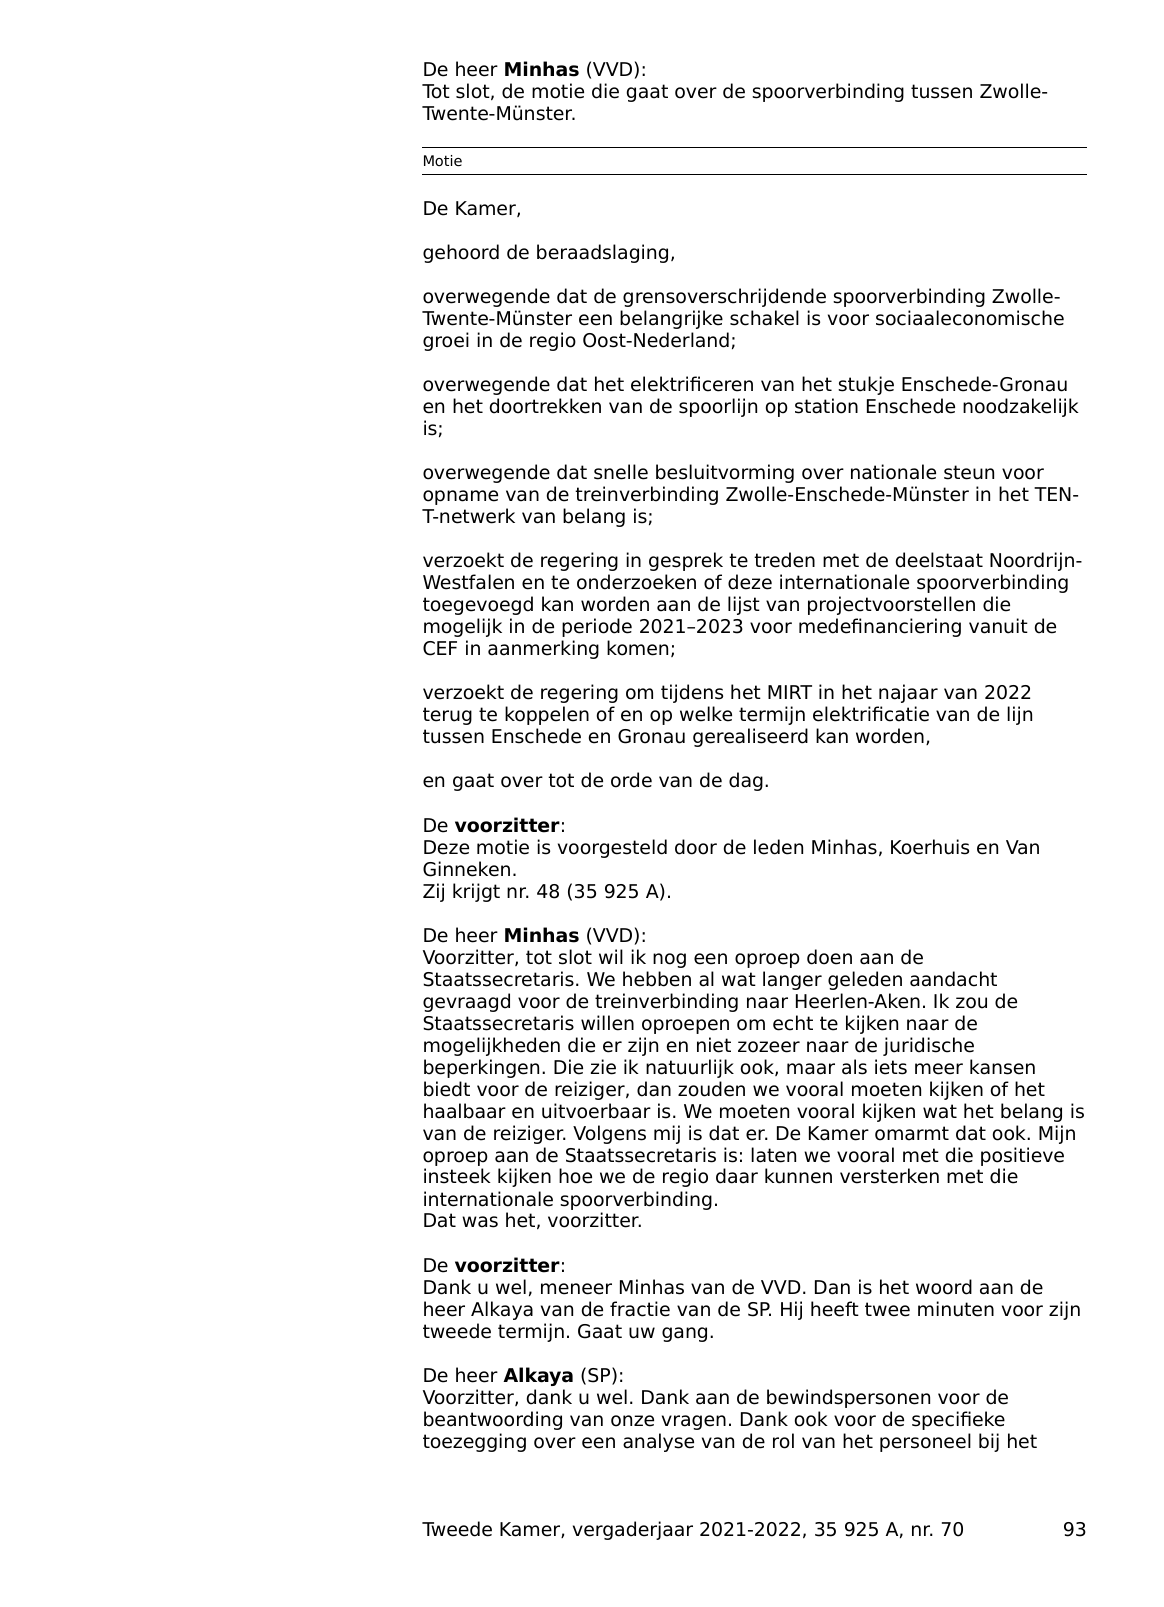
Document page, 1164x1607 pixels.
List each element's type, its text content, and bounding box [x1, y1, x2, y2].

text De voorzitter: [422, 1254, 1087, 1277]
text De heer Minhas (VVD): [422, 59, 1087, 81]
text Zij krijgt nr. 48 (35 925 A). [422, 881, 1087, 902]
table_header Motie [422, 148, 1087, 174]
text Dat was het, voorzitter. [422, 1210, 1087, 1232]
text De voorzitter: [422, 814, 1087, 837]
text De heer Alkaya (SP): [422, 1365, 1087, 1387]
text verzoekt de regering om tijdens het MIRT in het najaar van 2022 terug te koppelen of en op welke termijn elektrificatie van de lijn tussen Enschede en Gronau gerealiseerd kan worden, [422, 682, 1087, 748]
text gehoord de beraadslaging, [422, 242, 1087, 264]
text verzoekt de regering in gesprek te treden met de deelstaat Noordrijn-Westfalen en te onderzoeken of deze internationale spoorverbinding toegevoegd kan worden aan de lijst van projectvoorstellen die mogelijk in de periode 2021–2023 voor medefinanciering vanuit de CEF in aanmerking komen; [422, 550, 1087, 660]
text Voorzitter, dank u wel. Dank aan de bewindspersonen voor de beantwoording van onze vragen. Dank ook voor de specifieke toezegging over een analyse van de rol van het personeel bij het [422, 1387, 1087, 1453]
text Deze motie is voorgesteld door de leden Minhas, Koerhuis en Van Ginneken. [422, 837, 1087, 881]
text Tot slot, de motie die gaat over de spoorverbinding tussen Zwolle-Twente-Münster. [422, 81, 1087, 125]
text De heer Minhas (VVD): [422, 925, 1087, 947]
text overwegende dat snelle besluitvorming over nationale steun voor opname van de treinverbinding Zwolle-Enschede-Münster in het TEN-T-netwerk van belang is; [422, 462, 1087, 528]
text overwegende dat het elektrificeren van het stukje Enschede-Gronau en het doortrekken van de spoorlijn op station Enschede noodzakelijk is; [422, 374, 1087, 440]
text en gaat over tot de orde van de dag. [422, 770, 1087, 792]
text overwegende dat de grensoverschrijdende spoorverbinding Zwolle-Twente-Münster een belangrijke schakel is voor sociaaleconomische groei in de regio Oost-Nederland; [422, 286, 1087, 352]
text Dank u wel, meneer Minhas van de VVD. Dan is het woord aan de heer Alkaya van de fractie van de SP. Hij heeft twee minuten voor zijn tweede termijn. Gaat uw gang. [422, 1277, 1087, 1342]
text De Kamer, [422, 197, 1087, 219]
text Voorzitter, tot slot wil ik nog een oproep doen aan de Staatssecretaris. We hebben al wat langer geleden aandacht gevraagd voor de treinverbinding naar Heerlen-Aken. Ik zou de Staatssecretaris willen oproepen om echt te kijken naar de mogelijkheden die er zijn en niet zozeer naar de juridische beperkingen. Die zie ik natuurlijk ook, maar als iets meer kansen biedt voor de reiziger, dan zouden we vooral moeten kijken of het haalbaar en uitvoerbaar is. We moeten vooral kijken wat het belang is van de reiziger. Volgens mij is dat er. De Kamer omarmt dat ook. Mijn oproep aan de Staatssecretaris is: laten we vooral met die positieve insteek kijken hoe we de regio daar kunnen versterken met die internationale spoorverbinding. [422, 947, 1087, 1210]
